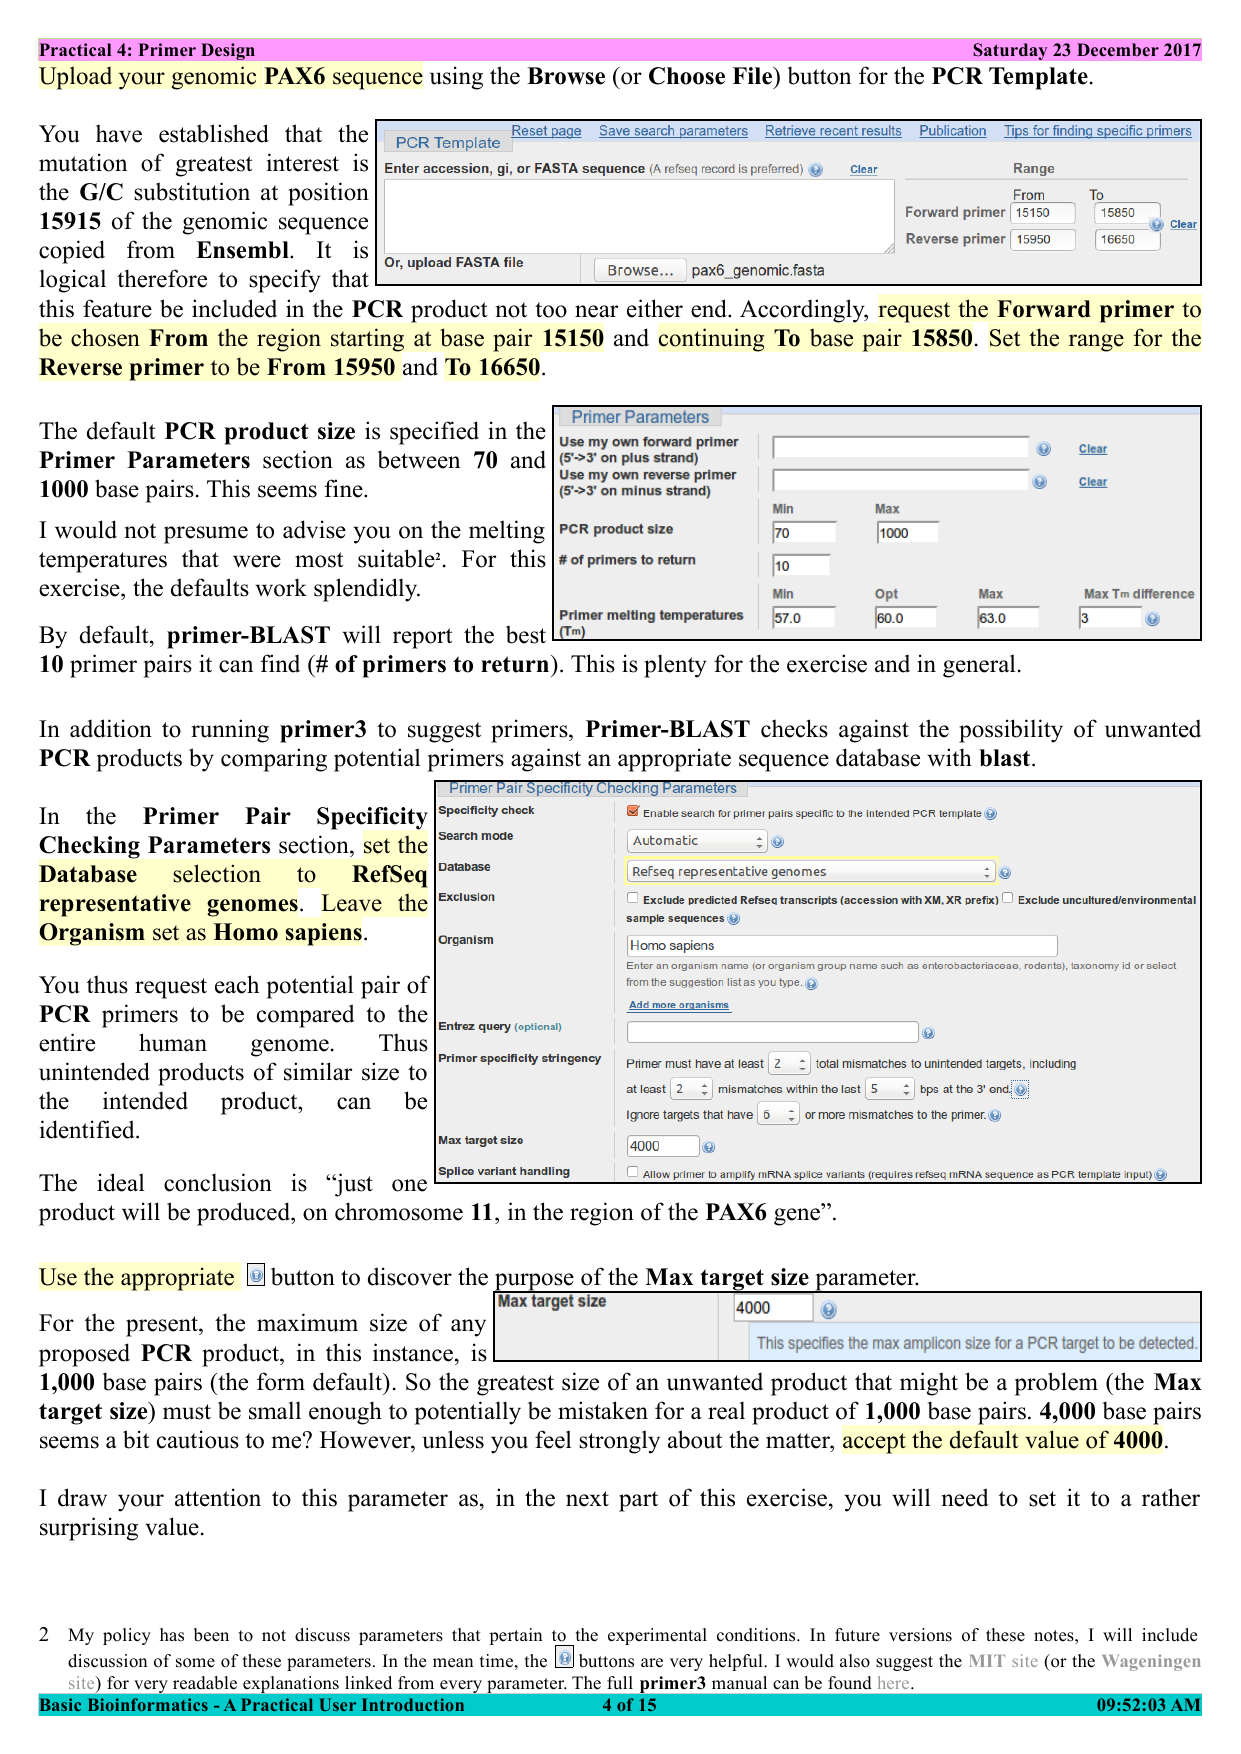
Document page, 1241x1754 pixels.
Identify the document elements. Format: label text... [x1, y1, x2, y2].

picture [436, 782, 1200, 1182]
picture [495, 1293, 1200, 1360]
picture [248, 1264, 264, 1285]
text My policy has been to not discuss parameters that pertain to the experimental conditions. In future versions of these notes, I will include discussion of some of these parameters. In the mean time, thebuttons are very helpful. I would also suggest the MIT site (or the Wageningen site) for very readable explanations linked from every parameter. The full primer3 manual can be found here. [38, 1621, 1202, 1693]
text You thus request each potential pair of PCR primers to be compared to the entire human genome. Thus unintended products of similar size to the intended product, can be identified. [38, 970, 434, 1144]
text You have established that the mutation of greatest interest is the G/C substitution at position 15915 of the genomic sequence copied from Ensembl. It is logical therefore to specify that this feature be included in the PCR product not too near either end. Accordingly, request the Forward primer to be chosen From the region starting at base pair 15150 and continuing To base pair 15850. Set the range for the Reverse primer to be From 15950 and To 16650. [38, 119, 1202, 381]
text The ideal conclusion is “just one product will be produced, on chromosome 11, in the region of the PAX6 gene”. [38, 1168, 1202, 1226]
picture [554, 407, 1200, 639]
picture [377, 121, 1200, 284]
text The default PCR product size is specified in the Primer Parameters section as between 70 and 1000 base pairs. This seems fine. [38, 416, 552, 503]
text In addition to running primer3 to suggest primers, Primer-BLAST checks against the possibility of unwanted PCR products by comparing potential primers against an appropriate sequence database with blast. [38, 713, 1202, 772]
text For the present, the maximum size of any proposed PCR product, in this instance, is 1,000 base pairs (the form default). So the greatest size of an unwanted product that might be a problem (the Max target size) must be small enough to potentially be mistaken for a real product of 1,000 base pairs. 4,000 base pairs seems a bit cautious to me? However, unless you feel strongly about the matter, accept the default value of 4000. [38, 1308, 1202, 1454]
text Use the appropriate button to discover the purpose of the Max target size parameter. [38, 1262, 1202, 1291]
text I draw your attention to this parameter as, in the next part of this exercise, you will need to set it to a rather surprising value. [38, 1483, 1202, 1541]
text In the Primer Pair Specificity Checking Parameters section, set the Database selection to RefSeq representative genomes. Leave the Organism set as Homo sapiens. [38, 801, 434, 946]
text I would not presume to advise you on the melting temperatures that were most suitable. For this exercise, the defaults work splendidly. [38, 515, 552, 602]
picture [556, 1646, 573, 1667]
text Upload your genomic PAX6 sequence using the Browse (or Choose File) button for the PCR Template. [38, 61, 1202, 89]
text By default, primer-BLAST will report the best 10 primer pairs it can find (# of primers to return). This is plenty for the exercise and in general. [38, 620, 1202, 678]
